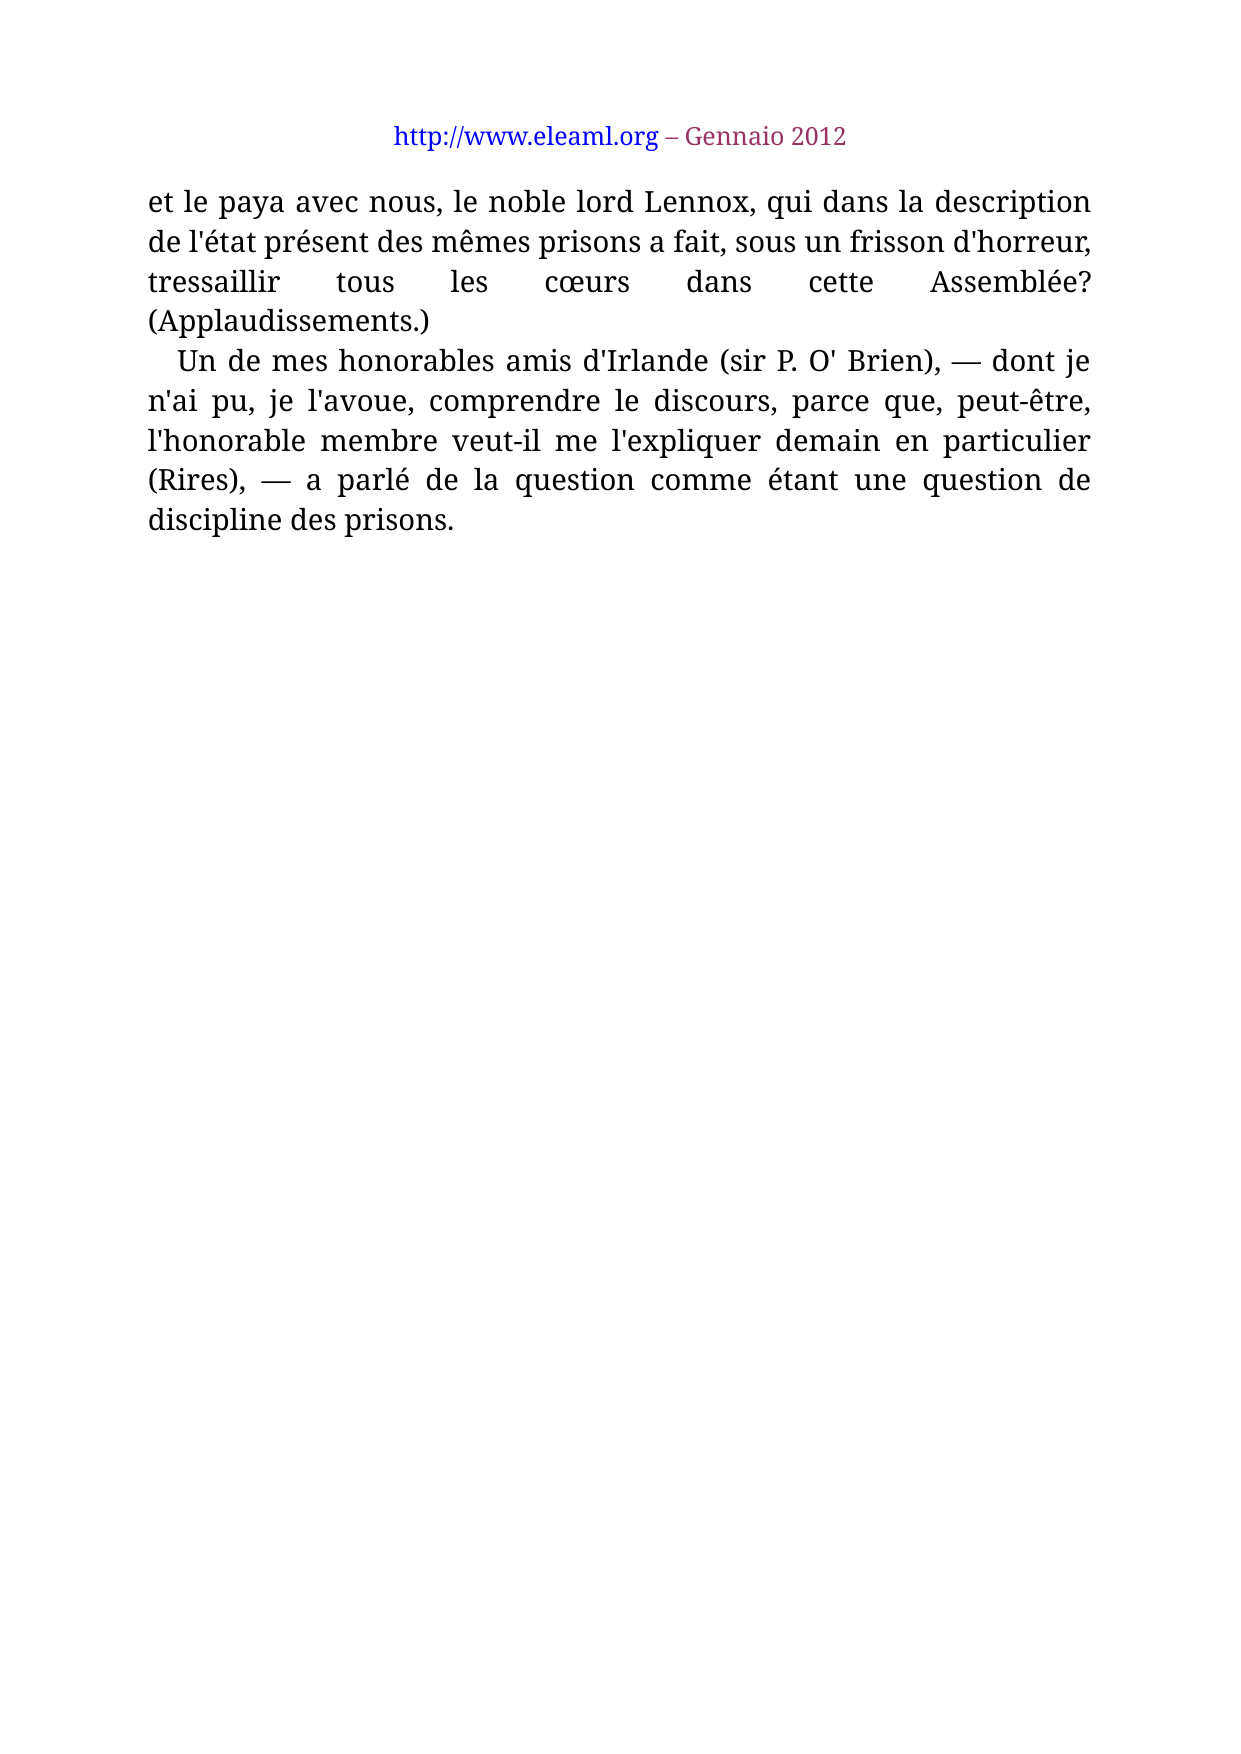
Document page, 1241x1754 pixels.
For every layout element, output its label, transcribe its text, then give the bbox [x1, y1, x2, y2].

text Un de mes honorables amis d'Irlande (sir P. O' Brien), — dont je n'ai pu, je l'avoue, comprendre le discours, parce que, peut-être, l'honorable membre veut-il me l'expliquer demain en particulier (Rires), — a parlé de la question comme étant une question de discipline des prisons. [148, 340, 1093, 539]
text et le paya avec nous, le noble lord Lennox, qui dans la description de l'état présent des mêmes prisons a fait, sous un frisson d'horreur, tressaillir tous les cœurs dans cette Assemblée? (Applaudissements.) [148, 182, 1093, 340]
